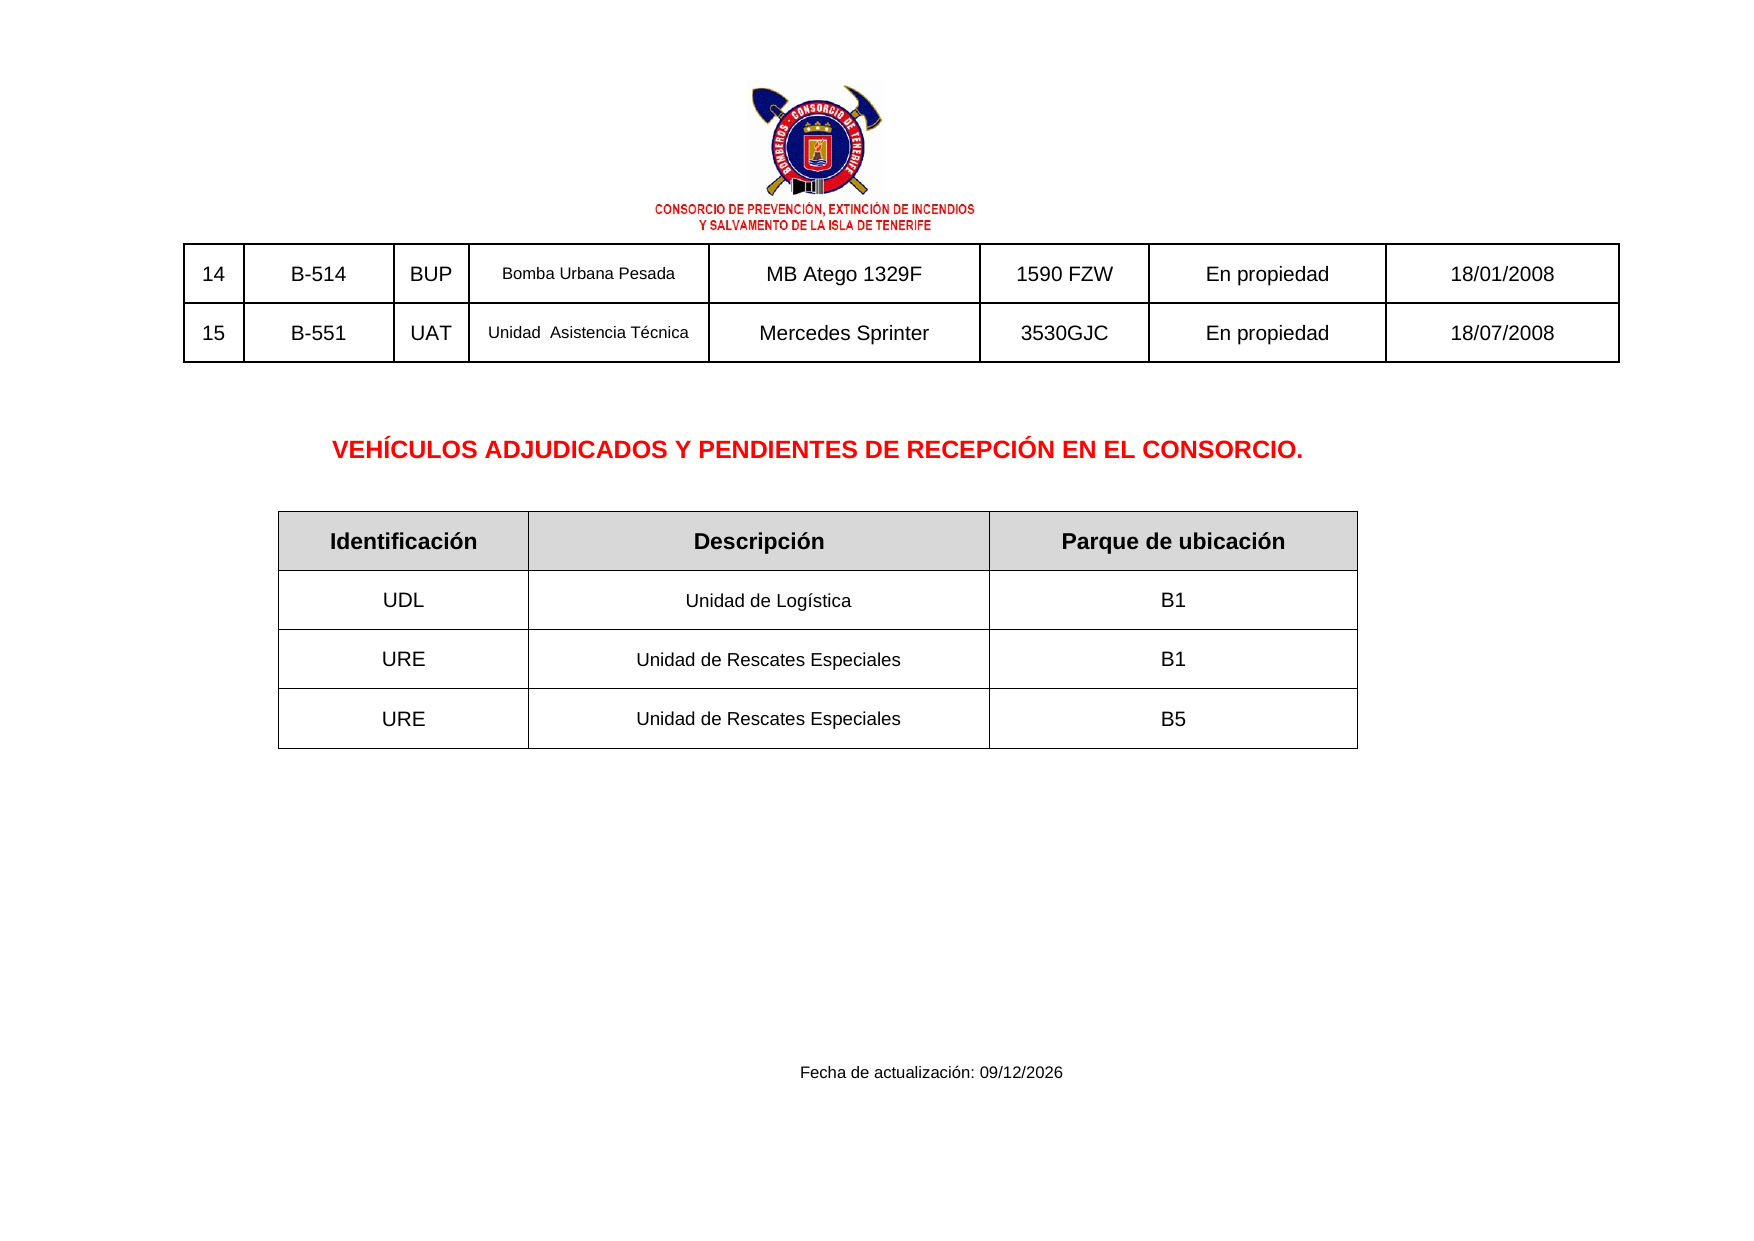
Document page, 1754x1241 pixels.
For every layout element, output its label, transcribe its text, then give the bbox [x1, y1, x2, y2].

table_cell 1590 FZW [981, 245, 1148, 302]
table_cell Unidad de Rescates Especiales [529, 630, 989, 688]
table_cell Unidad de Logística [529, 571, 989, 629]
table_cell UDL [279, 571, 528, 629]
table_cell B1 [990, 630, 1357, 688]
table_cell MB Atego 1329F [710, 245, 979, 302]
table_header Parque de ubicación [990, 512, 1357, 570]
table_cell 15 [185, 304, 243, 361]
table_cell Mercedes Sprinter [710, 304, 979, 361]
table_cell B-514 [245, 245, 393, 302]
table_cell 3530GJC [981, 304, 1148, 361]
table_cell 18/01/2008 [1387, 245, 1618, 302]
table_cell URE [279, 630, 528, 688]
table_cell Unidad de Rescates Especiales [529, 689, 989, 747]
table_header Identificación [279, 512, 528, 570]
table_cell B1 [990, 571, 1357, 629]
table_cell B5 [990, 689, 1357, 747]
table_header Descripción [529, 512, 989, 570]
table_cell BUP [395, 245, 468, 302]
table_cell Unidad Asistencia Técnica [470, 304, 708, 361]
table_cell URE [279, 689, 528, 747]
table_cell B-551 [245, 304, 393, 361]
table_cell 18/07/2008 [1387, 304, 1618, 361]
table_cell UAT [395, 304, 468, 361]
table_cell Bomba Urbana Pesada [470, 245, 708, 302]
subtitle VEHÍCULOS ADJUDICADOS Y PENDIENTES DE RECEPCIÓN EN EL CONSORCIO. [177, 435, 1459, 464]
table_cell 14 [185, 245, 243, 302]
table_cell En propiedad [1150, 245, 1385, 302]
table_cell En propiedad [1150, 304, 1385, 361]
